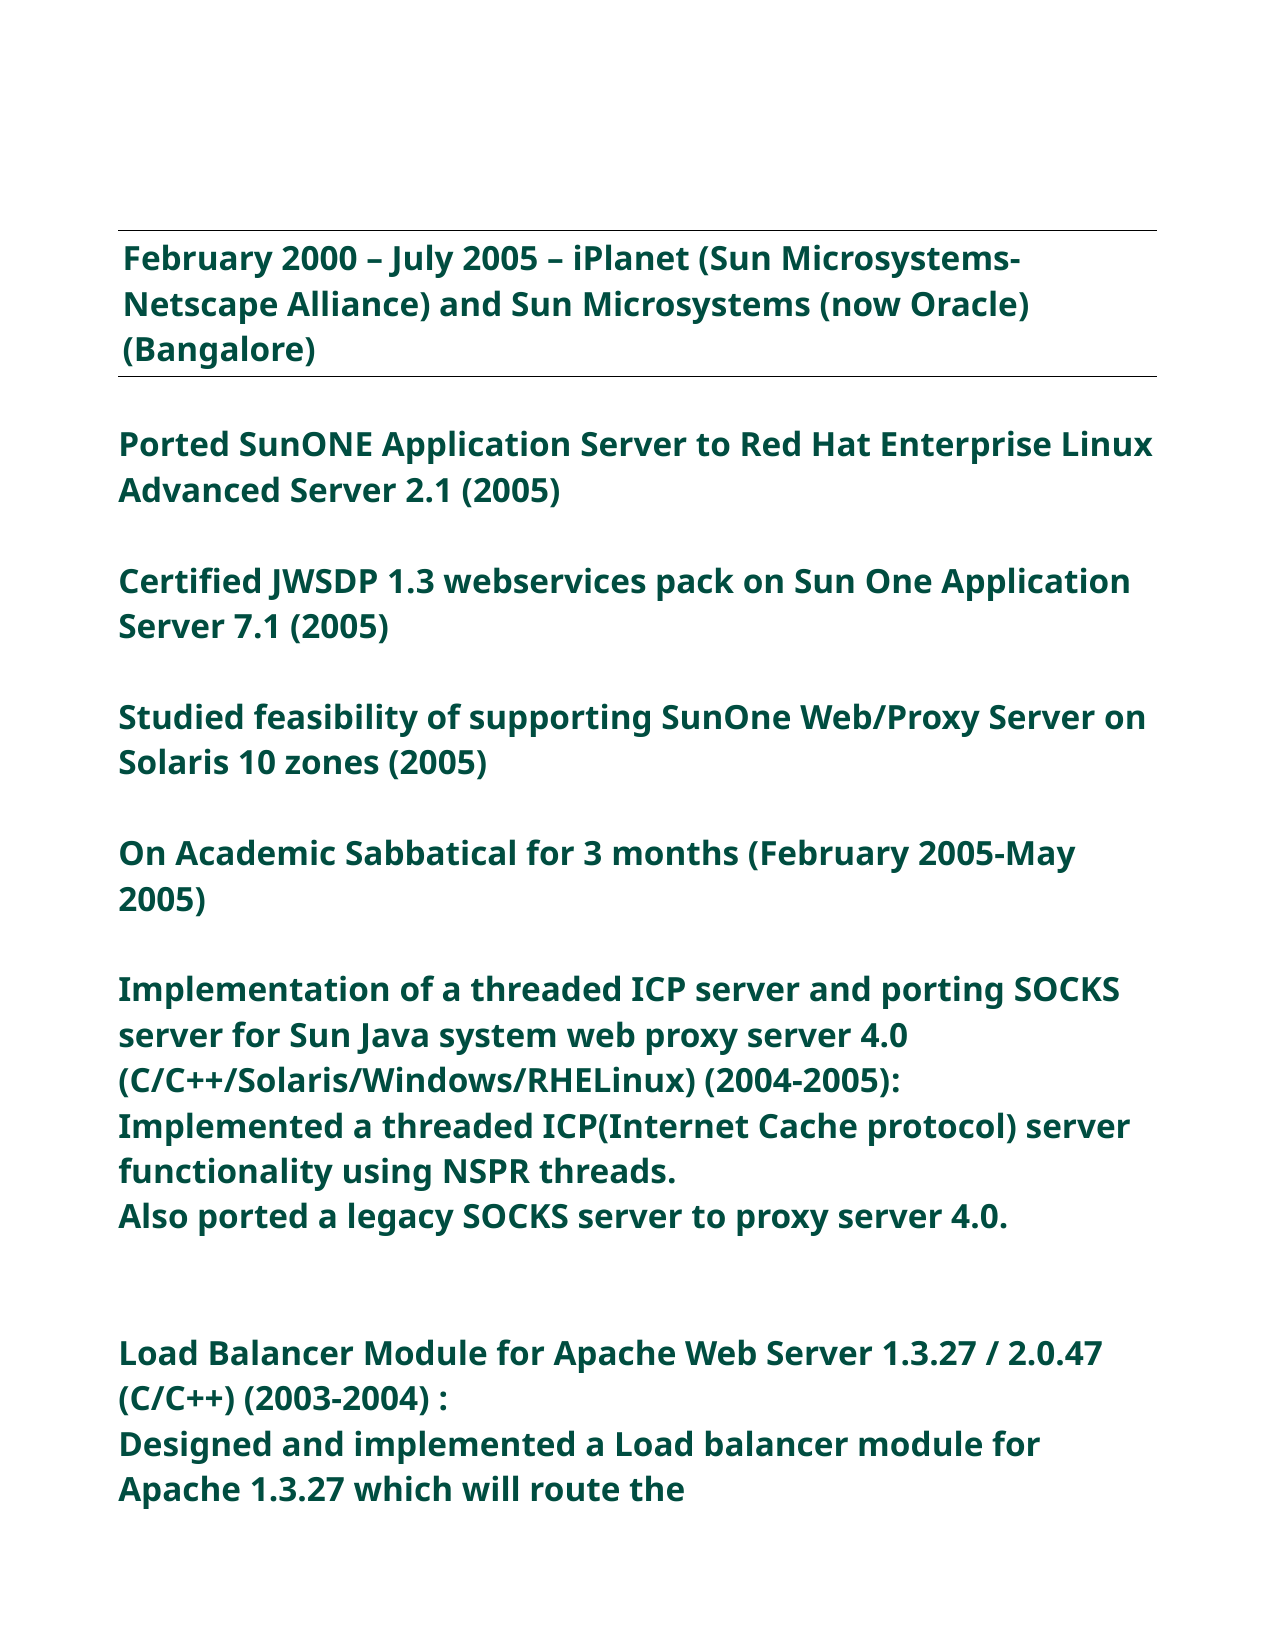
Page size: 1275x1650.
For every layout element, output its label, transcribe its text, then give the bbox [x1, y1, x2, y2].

text Server 7.1 (2005) [118, 603, 1157, 648]
text Certified JWSDP 1.3 webservices pack on Sun One Application [118, 557, 1157, 603]
text Advanced Server 2.1 (2005) [118, 467, 1157, 512]
text On Academic Sabbatical for 3 months (February 2005-May 2005) [118, 830, 1157, 921]
text Implemented a threaded ICP(Internet Cache protocol) server functionality using NSPR threads. [118, 1102, 1157, 1193]
text Implementation of a threaded ICP server and porting SOCKS server for Sun Java system web proxy server 4.0 (C/C++/Solaris/Windows/RHELinux) (2004-2005): [118, 966, 1157, 1102]
text February 2000 – July 2005 – iPlanet (Sun Microsystems-Netscape Alliance) and Sun Microsystems (now Oracle) (Bangalore) [118, 231, 1157, 376]
text Also ported a legacy SOCKS server to proxy server 4.0. [118, 1193, 1157, 1239]
text (C/C++) (2003-2004) : [118, 1375, 1157, 1420]
text Load Balancer Module for Apache Web Server 1.3.27 / 2.0.47 [118, 1329, 1157, 1375]
text Designed and implemented a Load balancer module for Apache 1.3.27 which will route the [118, 1420, 1157, 1511]
text Ported SunONE Application Server to Red Hat Enterprise Linux [118, 421, 1157, 467]
text Studied feasibility of supporting SunOne Web/Proxy Server on Solaris 10 zones (2005) [118, 694, 1157, 784]
